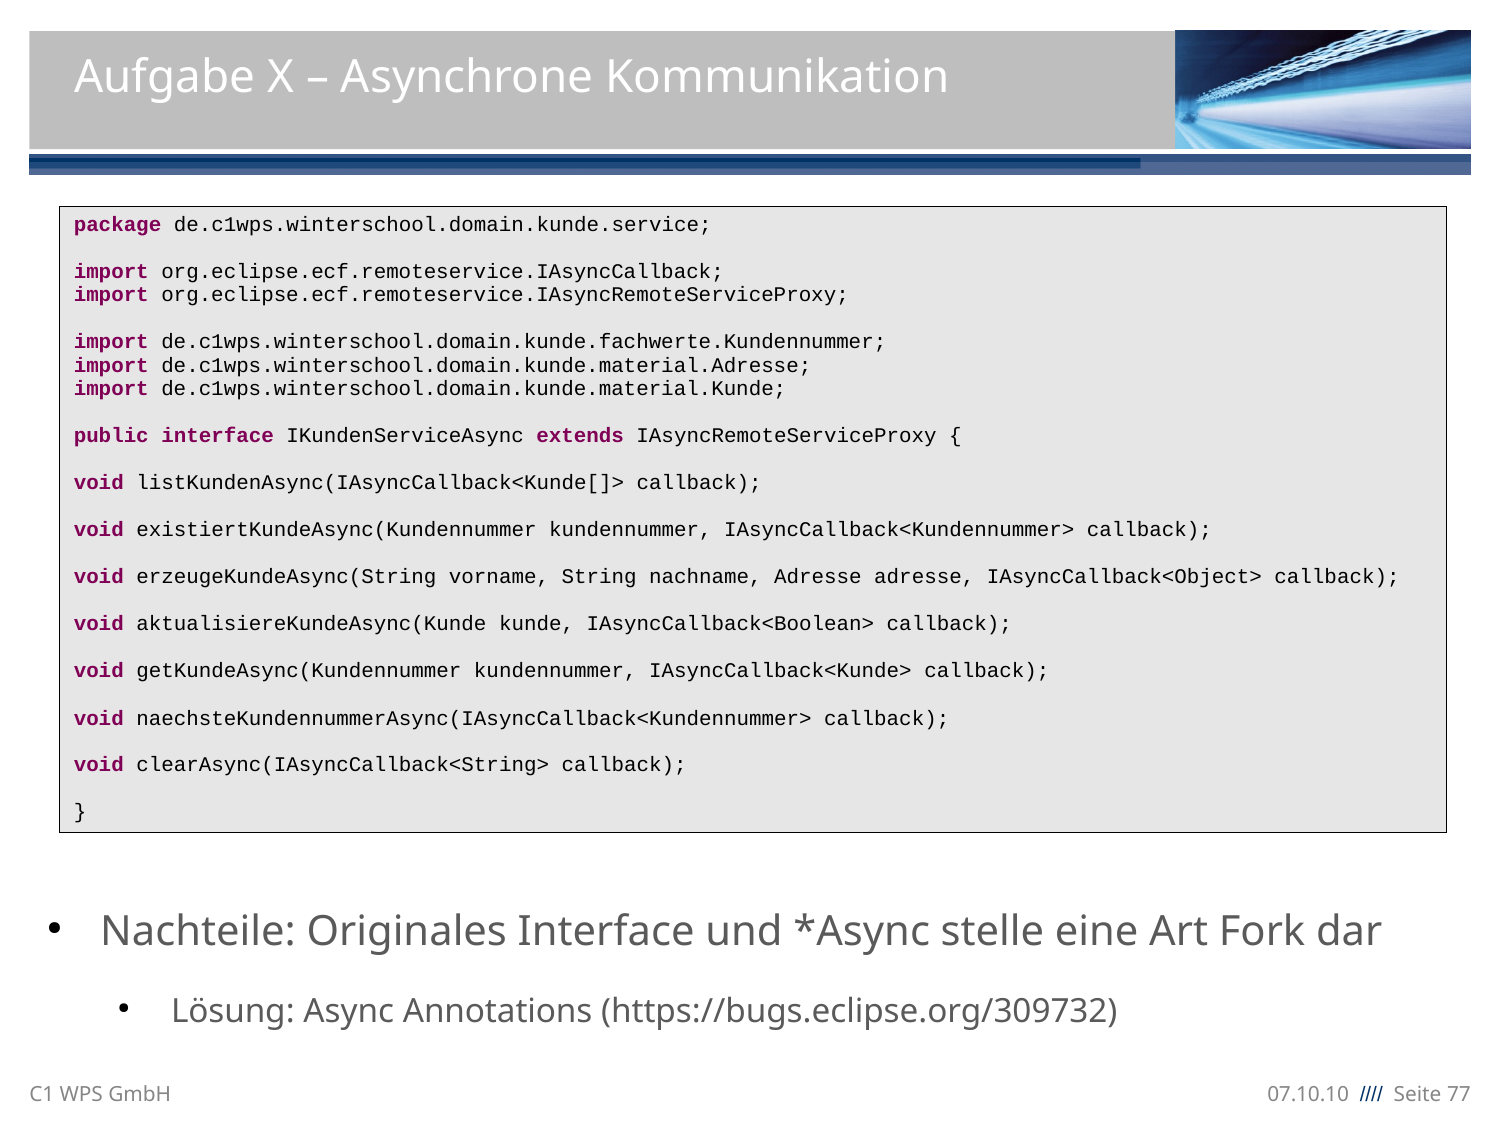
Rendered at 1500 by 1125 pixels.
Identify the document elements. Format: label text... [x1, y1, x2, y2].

picture [1175, 30, 1471, 149]
list Nachteile: Originales Interface und *Async stelle eine Art Fork dar Lösung: Async Annotations (https://bugs.eclipse.org/309732) [29, 208, 1471, 1044]
picture [29, 154, 1471, 175]
title Aufgabe X – Asynchrone Kommunikation [29, 31, 1176, 150]
